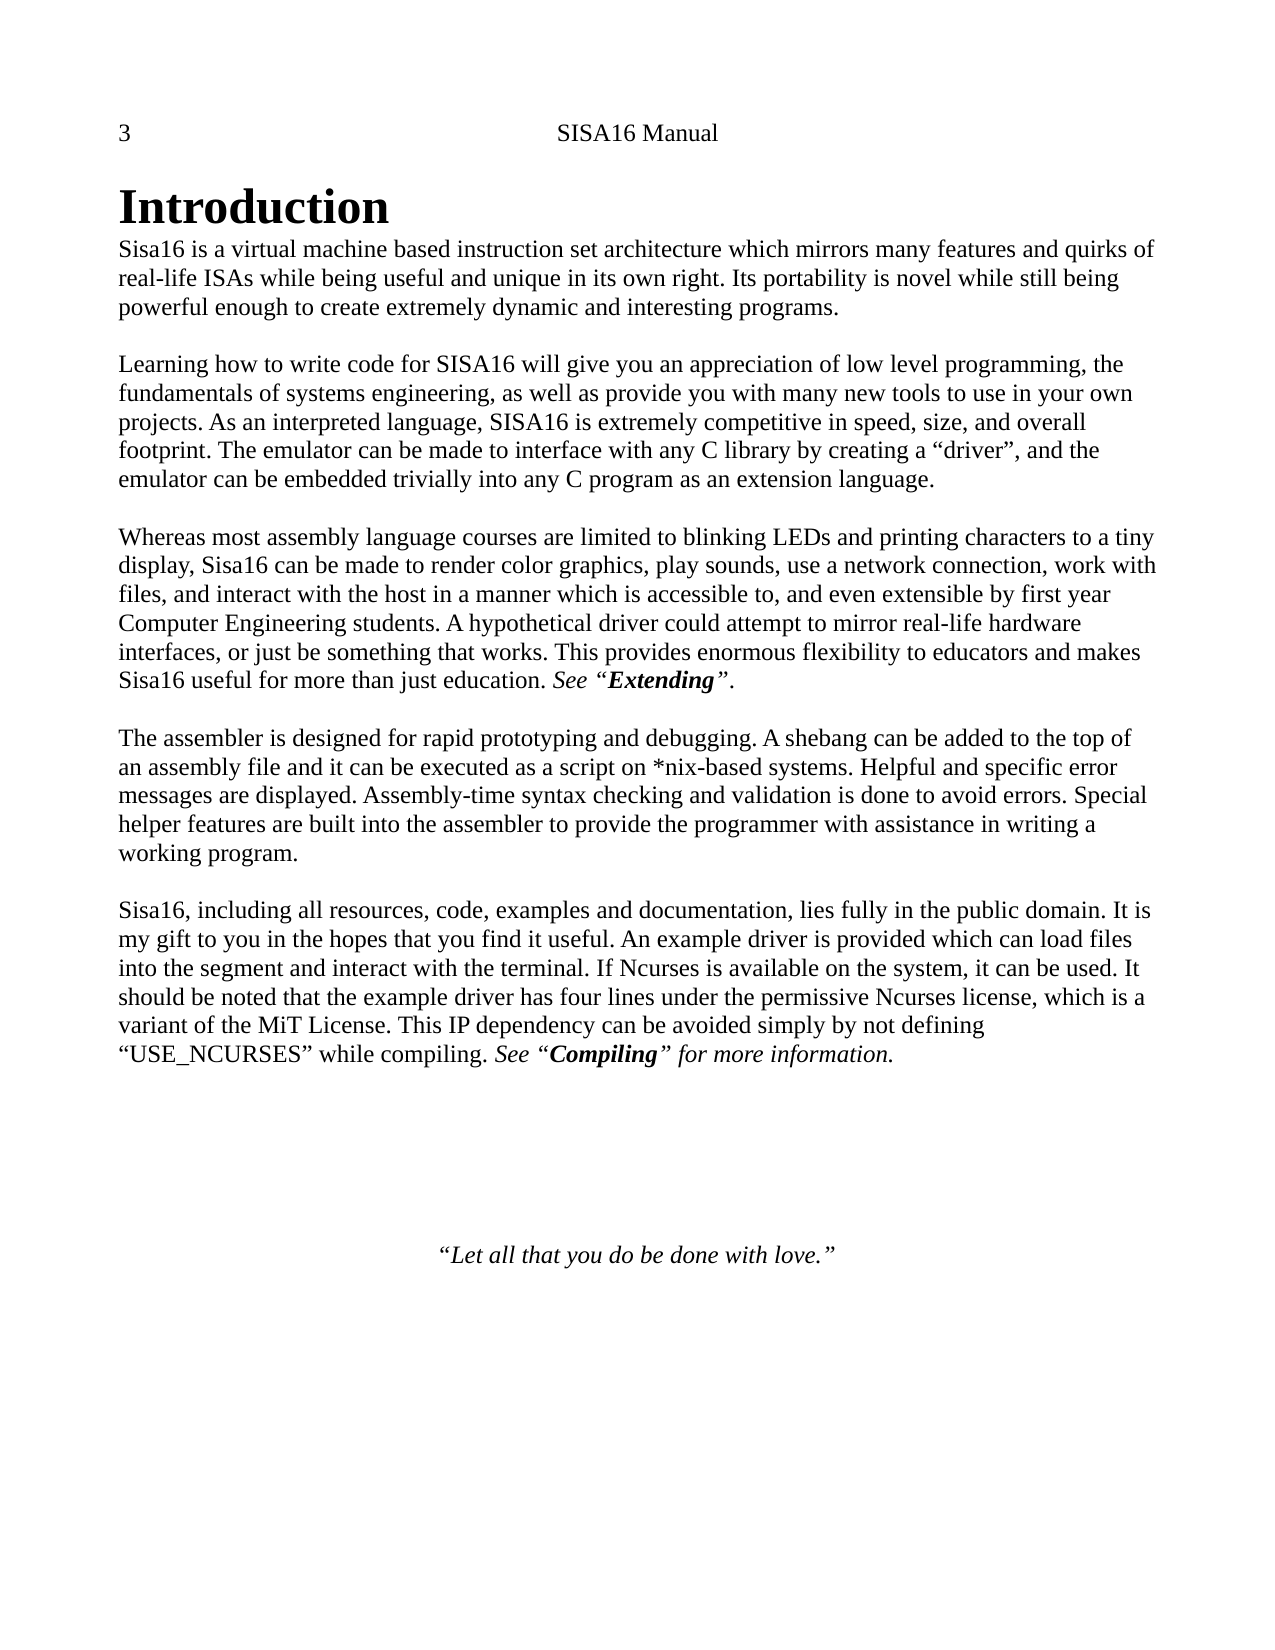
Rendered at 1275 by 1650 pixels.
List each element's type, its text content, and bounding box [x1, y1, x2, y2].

text Introduction [118, 177, 1157, 234]
text The assembler is designed for rapid prototyping and debugging. A shebang can be added to the top of an assembly file and it can be executed as a script on *nix-based systems. Helpful and specific error messages are displayed. Assembly-time syntax checking and validation is done to avoid errors. Special helper features are built into the assembler to provide the programmer with assistance in writing a working program. [118, 723, 1157, 867]
text “Let all that you do be done with love.” [118, 1241, 1157, 1269]
text Whereas most assembly language courses are limited to blinking LEDs and printing characters to a tiny display, Sisa16 can be made to render color graphics, play sounds, use a network connection, work with files, and interact with the host in a manner which is accessible to, and even extensible by first year Computer Engineering students. A hypothetical driver could attempt to mirror real-life hardware interfaces, or just be something that works. This provides enormous flexibility to educators and makes Sisa16 useful for more than just education. See “Extending”. [118, 522, 1157, 694]
text Learning how to write code for SISA16 will give you an appreciation of low level programming, the fundamentals of systems engineering, as well as provide you with many new tools to use in your own projects. As an interpreted language, SISA16 is extremely competitive in speed, size, and overall footprint. The emulator can be made to interface with any C library by creating a “driver”, and the emulator can be embedded trivially into any C program as an extension language. [118, 349, 1157, 493]
text Sisa16 is a virtual machine based instruction set architecture which mirrors many features and quirks of real-life ISAs while being useful and unique in its own right. Its portability is novel while still being powerful enough to create extremely dynamic and interesting programs. [118, 234, 1157, 321]
text Sisa16, including all resources, code, examples and documentation, lies fully in the public domain. It is my gift to you in the hopes that you find it useful. An example driver is provided which can load files into the segment and interact with the terminal. If Ncurses is available on the system, it can be used. It should be noted that the example driver has four lines under the permissive Ncurses license, which is a variant of the MiT License. This IP dependency can be avoided simply by not defining “USE_NCURSES” while compiling. See “Compiling” for more information. [118, 896, 1157, 1068]
